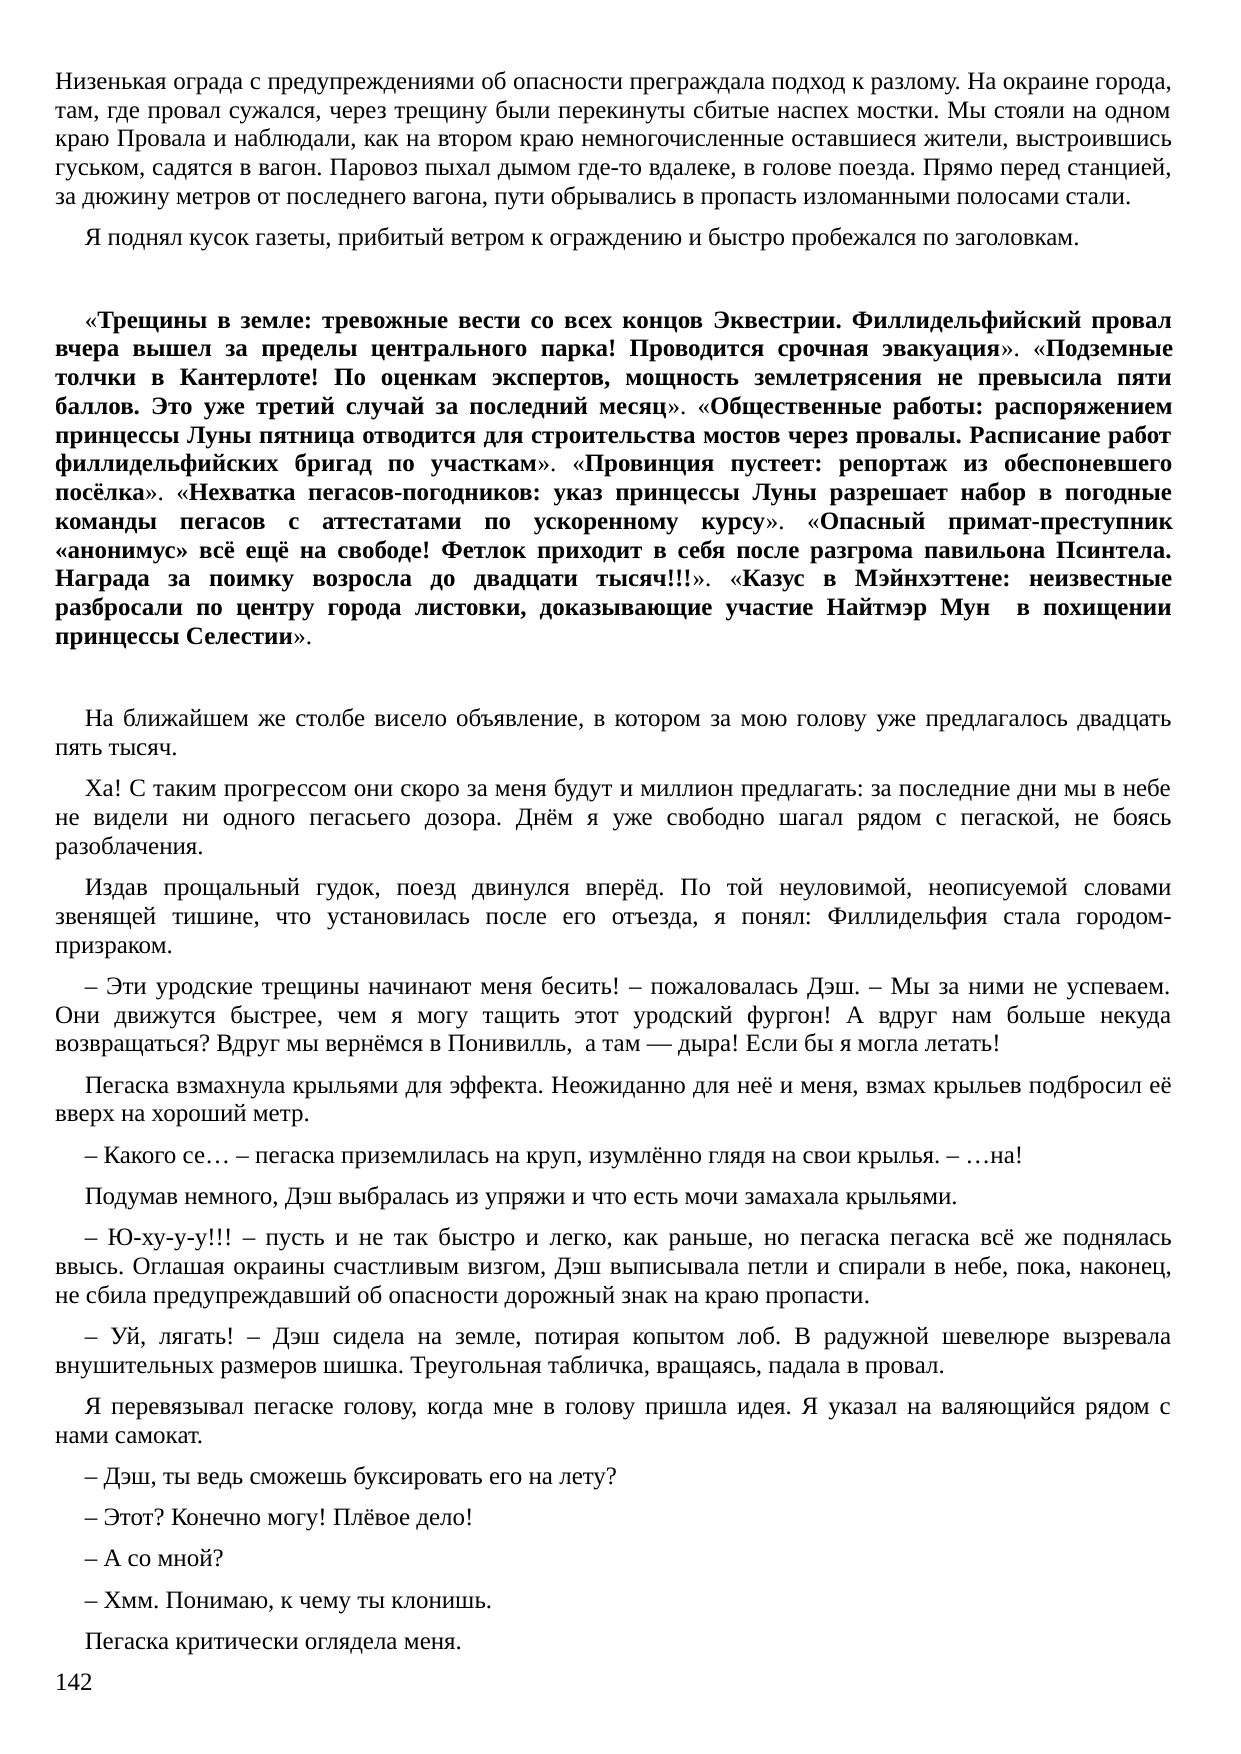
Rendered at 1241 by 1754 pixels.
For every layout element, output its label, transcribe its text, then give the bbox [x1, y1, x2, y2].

text – Этот? Конечно могу! Плёвое дело! [55, 1502, 1173, 1531]
text Издав прощальный гудок, поезд двинулся вперёд. По той неуловимой, неописуемой словами звенящей тишине, что установилась после его отъезда, я понял: Филлидельфия стала городом-призраком. [55, 872, 1173, 958]
text Подумав немного, Дэш выбралась из упряжи и что есть мочи замахала крыльями. [55, 1181, 1173, 1210]
text – Уй, лягать! – Дэш сидела на земле, потирая копытом лоб. В радужной шевелюре вызревала внушительных размеров шишка. Треугольная табличка, вращаясь, падала в провал. [55, 1321, 1173, 1378]
text «Трещины в земле: тревожные вести со всех концов Эквестрии. Филлидельфийский провал вчера вышел за пределы центрального парка! Проводится срочная эвакуация». «Подземные толчки в Кантерлоте! По оценкам экспертов, мощность землетрясения не превысила пяти баллов. Это уже третий случай за последний месяц». «Общественные работы: распоряжением принцессы Луны пятница отводится для строительства мостов через провалы. Расписание работ филлидельфийских бригад по участкам». «Провинция пустеет: репортаж из обеспоневшего посёлка». «Нехватка пегасов-погодников: указ принцессы Луны разрешает набор в погодные команды пегасов с аттестатами по ускоренному курсу». «Опасный примат-преступник «анонимус» всё ещё на свободе! Фетлок приходит в себя после разгрома павильона Псинтела. Награда за поимку возросла до двадцати тысяч!!!». «Казус в Мэйнхэттене: неизвестные разбросали по центру города листовки, доказывающие участие Найтмэр Мун в похищении принцессы Селестии». [55, 305, 1173, 650]
text Пегаска взмахнула крыльями для эффекта. Неожиданно для неё и меня, взмах крыльев подбросил её вверх на хороший метр. [55, 1070, 1173, 1127]
text Пегаска критически оглядела меня. [55, 1626, 1173, 1655]
text – Дэш, ты ведь сможешь буксировать его на лету? [55, 1461, 1173, 1490]
text – А со мной? [55, 1543, 1173, 1572]
text На ближайшем же столбе висело объявление, в котором за мою голову уже предлагалось двадцать пять тысяч. [55, 703, 1173, 761]
text – Ю-ху-у-у!!! – пусть и не так быстро и легко, как раньше, но пегаска пегаска всё же поднялась ввысь. Оглашая окраины счастливым визгом, Дэш выписывала петли и спирали в небе, пока, наконец, не сбила предупреждавший об опасности дорожный знак на краю пропасти. [55, 1222, 1173, 1308]
text Я перевязывал пегаске голову, когда мне в голову пришла идея. Я указал на валяющийся рядом с нами самокат. [55, 1391, 1173, 1448]
text – Хмм. Понимаю, к чему ты клонишь. [55, 1585, 1173, 1613]
text Ха! С таким прогрессом они скоро за меня будут и миллион предлагать: за последние дни мы в небе не видели ни одного пегасьего дозора. Днём я уже свободно шагал рядом с пегаской, не боясь разоблачения. [55, 773, 1173, 860]
text – Какого се… – пегаска приземлилась на круп, изумлённо глядя на свои крылья. – …на! [55, 1140, 1173, 1168]
text – Эти уродские трещины начинают меня бесить! – пожаловалась Дэш. – Мы за ними не успеваем. Они движутся быстрее, чем я могу тащить этот уродский фургон! А вдруг нам больше некуда возвращаться? Вдруг мы вернёмся в Понивилль, а там — дыра! Если бы я могла летать! [55, 971, 1173, 1057]
text Я поднял кусок газеты, прибитый ветром к ограждению и быстро пробежался по заголовкам. [55, 222, 1173, 251]
text Низенькая ограда с предупреждениями об опасности преграждала подход к разлому. На окраине города, там, где провал сужался, через трещину были перекинуты сбитые наспех мостки. Мы стояли на одном краю Провала и наблюдали, как на втором краю немногочисленные оставшиеся жители, выстроившись гуськом, садятся в вагон. Паровоз пыхал дымом где-то вдалеке, в голове поезда. Прямо перед станцией, за дюжину метров от последнего вагона, пути обрывались в пропасть изломанными полосами стали. [55, 66, 1173, 210]
